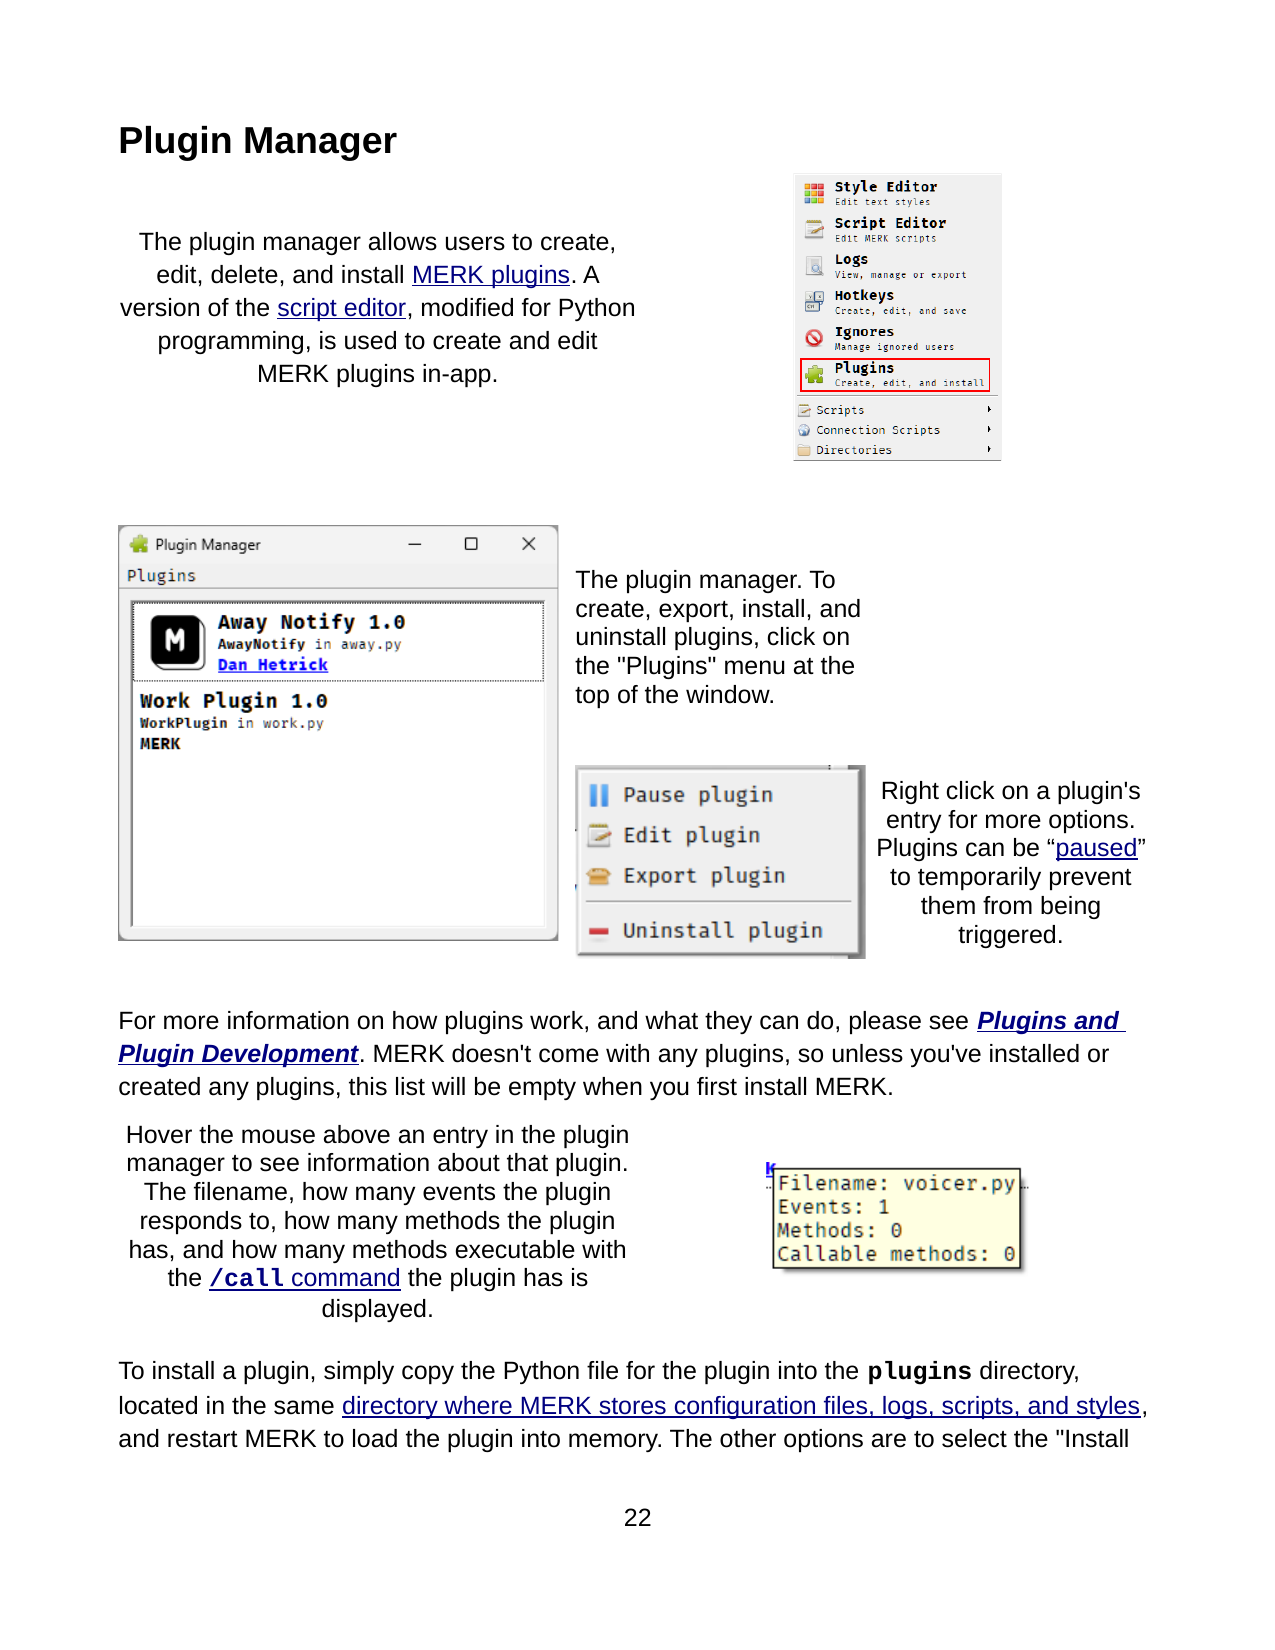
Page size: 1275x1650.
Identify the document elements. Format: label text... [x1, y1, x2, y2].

text To install a plugin, simply copy the Python file for the plugin into the plugins directory, located in the same directory where MERK stores configuration files, logs, scripts, and styles, and restart MERK to load the plugin into memory. The other options are to select the "Install [118, 1323, 1157, 1453]
table_header [638, 1120, 1157, 1323]
table_header [118, 508, 558, 525]
table_header The plugin manager allows users to create, edit, delete, and install MERK plugins. A version of the script editor, modified for Python programming, is used to create and edit MERK plugins in-app. [118, 174, 637, 460]
picture [766, 1162, 1029, 1280]
picture [793, 173, 1002, 461]
table_header The plugin manager. To create, export, install, and uninstall plugins, click on the "Plugins" menu at the top of the window. [575, 508, 866, 765]
table_header [1002, 174, 1157, 460]
table_header [866, 508, 1156, 766]
text For more information on how plugins work, and what they can do, please see Plugins and Plugin Development. MERK doesn't come with any plugins, so unless you've installed or created any plugins, this list will be empty when you first install MERK. [118, 1006, 1157, 1101]
picture [118, 525, 559, 941]
table_header [118, 941, 558, 958]
table_header [558, 508, 575, 958]
picture [575, 765, 866, 959]
table_header Hover the mouse above an entry in the plugin manager to see information about that plugin. The filename, how many events the plugin responds to, how many methods the plugin has, and how many methods executable with the /call command the plugin has is displayed. [118, 1120, 637, 1323]
table_header [638, 174, 793, 460]
subtitle Plugin Manager [118, 118, 1157, 161]
table_cell Right click on a plugin's entry for more options. Plugins can be “paused” to temporarily prevent them from being triggered. [866, 766, 1156, 958]
